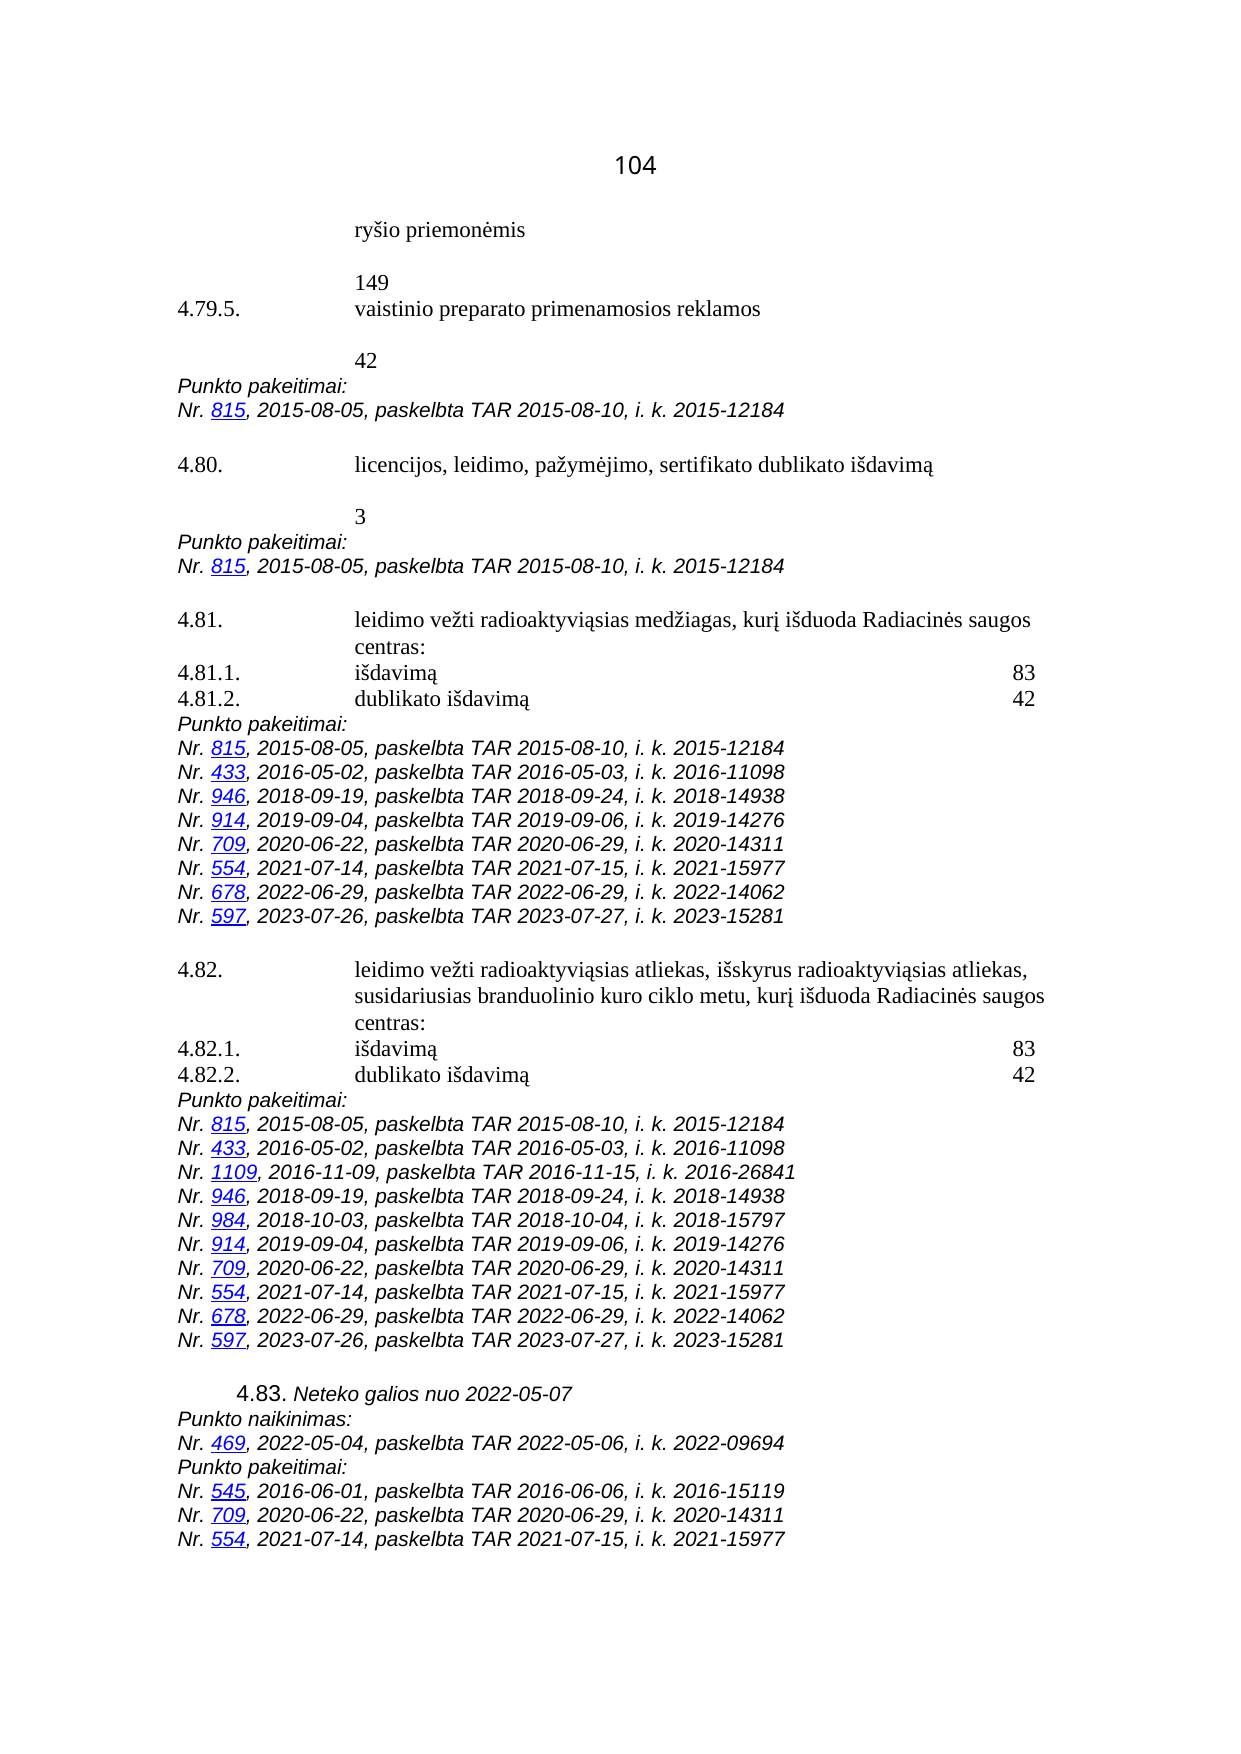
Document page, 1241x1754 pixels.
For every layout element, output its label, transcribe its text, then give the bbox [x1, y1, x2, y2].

text 4.82.2. dublikato išdavimą 42 [177, 1062, 1092, 1088]
text 4.83. Neteko galios nuo 2022-05-07 [177, 1380, 1092, 1407]
text 4.79.5. vaistinio preparato primenamosios reklamos 42 [177, 295, 945, 374]
text 4.82. leidimo vežti radioaktyviąsias atliekas, išskyrus radioaktyviąsias atliekas, susidariusias branduolinio kuro ciklo metu, kurį išduoda Radiacinės saugos centras: [177, 956, 1092, 1035]
text Nr. 815, 2015-08-05, paskelbta TAR 2015-08-10, i. k. 2015-12184 [177, 554, 1092, 578]
text Punkto pakeitimai: [177, 712, 1092, 736]
text Nr. 597, 2023-07-26, paskelbta TAR 2023-07-27, i. k. 2023-15281 [177, 903, 1092, 927]
text Nr. 914, 2019-09-04, paskelbta TAR 2019-09-06, i. k. 2019-14276 [177, 1232, 1092, 1256]
text Nr. 678, 2022-06-29, paskelbta TAR 2022-06-29, i. k. 2022-14062 [177, 879, 1092, 903]
text Nr. 984, 2018-10-03, paskelbta TAR 2018-10-04, i. k. 2018-15797 [177, 1208, 1092, 1232]
text Nr. 914, 2019-09-04, paskelbta TAR 2019-09-06, i. k. 2019-14276 [177, 808, 1092, 832]
text 4.80. licencijos, leidimo, pažymėjimo, sertifikato dublikato išdavimą 3 [177, 451, 945, 530]
text Punkto pakeitimai: [177, 374, 1092, 398]
text Nr. 815, 2015-08-05, paskelbta TAR 2015-08-10, i. k. 2015-12184 [177, 398, 1092, 422]
text Punkto pakeitimai: [177, 1454, 1092, 1478]
text Nr. 946, 2018-09-19, paskelbta TAR 2018-09-24, i. k. 2018-14938 [177, 1184, 1092, 1208]
text 4.81. leidimo vežti radioaktyviąsias medžiagas, kurį išduoda Radiacinės saugos centras: [177, 606, 1092, 659]
text Nr. 469, 2022-05-04, paskelbta TAR 2022-05-06, i. k. 2022-09694 [177, 1431, 1092, 1454]
text Nr. 433, 2016-05-02, paskelbta TAR 2016-05-03, i. k. 2016-11098 [177, 1136, 1092, 1160]
text Nr. 946, 2018-09-19, paskelbta TAR 2018-09-24, i. k. 2018-14938 [177, 784, 1092, 808]
text 4.82.1. išdavimą 83 [177, 1035, 1092, 1062]
text Punkto naikinimas: [177, 1407, 1092, 1431]
text Punkto pakeitimai: [177, 1088, 1092, 1112]
text Punkto pakeitimai: [177, 530, 1092, 554]
text ryšio priemonėmis 149 [354, 216, 945, 295]
text Nr. 597, 2023-07-26, paskelbta TAR 2023-07-27, i. k. 2023-15281 [177, 1327, 1092, 1351]
text 4.81.2. dublikato išdavimą 42 [177, 685, 1092, 712]
text Nr. 433, 2016-05-02, paskelbta TAR 2016-05-03, i. k. 2016-11098 [177, 760, 1092, 784]
text Nr. 709, 2020-06-22, paskelbta TAR 2020-06-29, i. k. 2020-14311 [177, 1256, 1092, 1279]
text Nr. 545, 2016-06-01, paskelbta TAR 2016-06-06, i. k. 2016-15119 [177, 1478, 1092, 1502]
text Nr. 554, 2021-07-14, paskelbta TAR 2021-07-15, i. k. 2021-15977 [177, 856, 1092, 879]
text Nr. 554, 2021-07-14, paskelbta TAR 2021-07-15, i. k. 2021-15977 [177, 1279, 1092, 1303]
text Nr. 678, 2022-06-29, paskelbta TAR 2022-06-29, i. k. 2022-14062 [177, 1303, 1092, 1327]
text Nr. 815, 2015-08-05, paskelbta TAR 2015-08-10, i. k. 2015-12184 [177, 736, 1092, 760]
text Nr. 709, 2020-06-22, paskelbta TAR 2020-06-29, i. k. 2020-14311 [177, 1502, 1092, 1526]
text Nr. 709, 2020-06-22, paskelbta TAR 2020-06-29, i. k. 2020-14311 [177, 832, 1092, 856]
text Nr. 1109, 2016-11-09, paskelbta TAR 2016-11-15, i. k. 2016-26841 [177, 1160, 1092, 1184]
text Nr. 554, 2021-07-14, paskelbta TAR 2021-07-15, i. k. 2021-15977 [177, 1526, 1092, 1550]
text 4.81.1. išdavimą 83 [177, 659, 1092, 685]
text Nr. 815, 2015-08-05, paskelbta TAR 2015-08-10, i. k. 2015-12184 [177, 1112, 1092, 1136]
